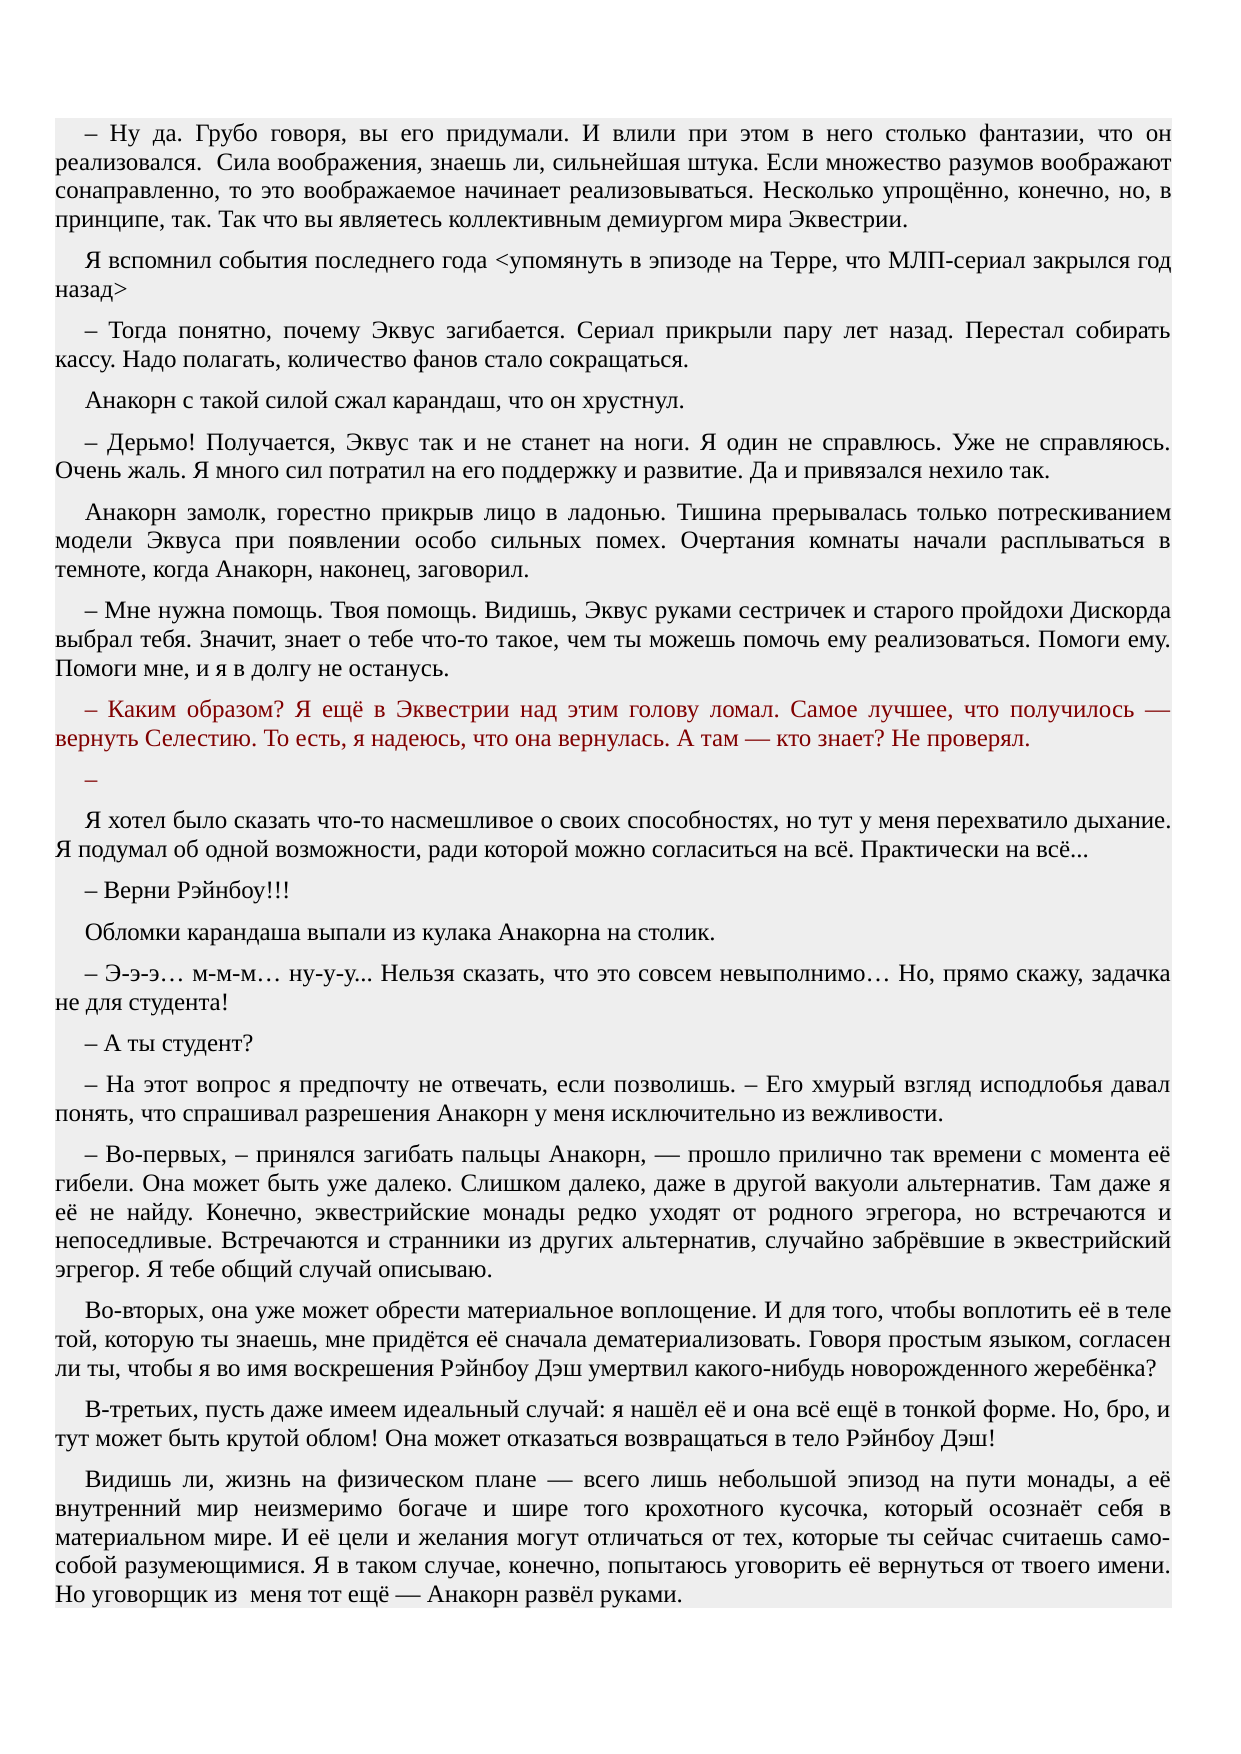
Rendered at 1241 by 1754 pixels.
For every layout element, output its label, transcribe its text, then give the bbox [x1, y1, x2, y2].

text – Мне нужна помощь. Твоя помощь. Видишь, Эквус руками сестричек и старого пройдохи Дискорда выбрал тебя. Значит, знает о тебе что-то такое, чем ты можешь помочь ему реализоваться. Помоги ему. Помоги мне, и я в долгу не останусь. [55, 596, 1172, 682]
text – Ну да. Грубо говоря, вы его придумали. И влили при этом в него столько фантазии, что он реализовался. Сила воображения, знаешь ли, сильнейшая штука. Если множество разумов воображают сонаправленно, то это воображаемое начинает реализовываться. Несколько упрощённо, конечно, но, в принципе, так. Так что вы являетесь коллективным демиургом мира Эквестрии. [55, 118, 1172, 233]
text – Э-э-э… м-м-м… ну-у-у... Нельзя сказать, что это совсем невыполнимо… Но, прямо скажу, задачка не для студента! [55, 958, 1172, 1016]
text – Каким образом? Я ещё в Эквестрии над этим голову ломал. Самое лучшее, что получилось — вернуть Селестию. То есть, я надеюсь, что она вернулась. А там — кто знает? Не проверял. [55, 694, 1172, 752]
text В-третьих, пусть даже имеем идеальный случай: я нашёл её и она всё ещё в тонкой форме. Но, бро, и тут может быть крутой облом! Она может отказаться возвращаться в тело Рэйнбоу Дэш! [55, 1394, 1172, 1452]
text – А ты студент? [55, 1028, 1172, 1057]
text – Тогда понятно, почему Эквус загибается. Сериал прикрыли пару лет назад. Перестал собирать кассу. Надо полагать, количество фанов стало сокращаться. [55, 316, 1172, 373]
text Видишь ли, жизнь на физическом плане — всего лишь небольшой эпизод на пути монады, а её внутренний мир неизмеримо богаче и шире того крохотного кусочка, который осознаёт себя в материальном мире. И её цели и желания могут отличаться от тех, которые ты сейчас считаешь само-собой разумеющимися. Я в таком случае, конечно, попытаюсь уговорить её вернуться от твоего имени. Но уговорщик из меня тот ещё — Анакорн развёл руками. [55, 1464, 1172, 1608]
text – На этот вопрос я предпочту не отвечать, если позволишь. – Его хмурый взгляд исподлобья давал понять, что спрашивал разрешения Анакорн у меня исключительно из вежливости. [55, 1069, 1172, 1127]
text Я вспомнил события последнего года <упомянуть в эпизоде на Терре, что МЛП-сериал закрылся год назад> [55, 246, 1172, 303]
text Обломки карандаша выпали из кулака Анакорна на столик. [55, 917, 1172, 946]
text – Во-первых, – принялся загибать пальцы Анакорн, — прошло прилично так времени с момента её гибели. Она может быть уже далеко. Слишком далеко, даже в другой вакуоли альтернатив. Там даже я её не найду. Конечно, эквестрийские монады редко уходят от родного эгрегора, но встречаются и непоседливые. Встречаются и странники из других альтернатив, случайно забрёвшие в эквестрийский эгрегор. Я тебе общий случай описываю. [55, 1139, 1172, 1283]
text Анакорн с такой силой сжал карандаш, что он хрустнул. [55, 386, 1172, 414]
text Я хотел было сказать что-то насмешливое о своих способностях, но тут у меня перехватило дыхание. Я подумал об одной возможности, ради которой можно согласиться на всё. Практически на всё... [55, 806, 1172, 863]
text – Верни Рэйнбоу!!! [55, 876, 1172, 904]
text Во-вторых, она уже может обрести материальное воплощение. И для того, чтобы воплотить её в теле той, которую ты знаешь, мне придётся её сначала дематериализовать. Говоря простым языком, согласен ли ты, чтобы я во имя воскрешения Рэйнбоу Дэш умертвил какого-нибудь новорожденного жеребёнка? [55, 1296, 1172, 1382]
text – [55, 764, 1172, 793]
text Анакорн замолк, горестно прикрыв лицо в ладонью. Тишина прерывалась только потрескиванием модели Эквуса при появлении особо сильных помех. Очертания комнаты начали расплываться в темноте, когда Анакорн, наконец, заговорил. [55, 497, 1172, 583]
text – Дерьмо! Получается, Эквус так и не станет на ноги. Я один не справлюсь. Уже не справляюсь. Очень жаль. Я много сил потратил на его поддержку и развитие. Да и привязался нехило так. [55, 427, 1172, 484]
